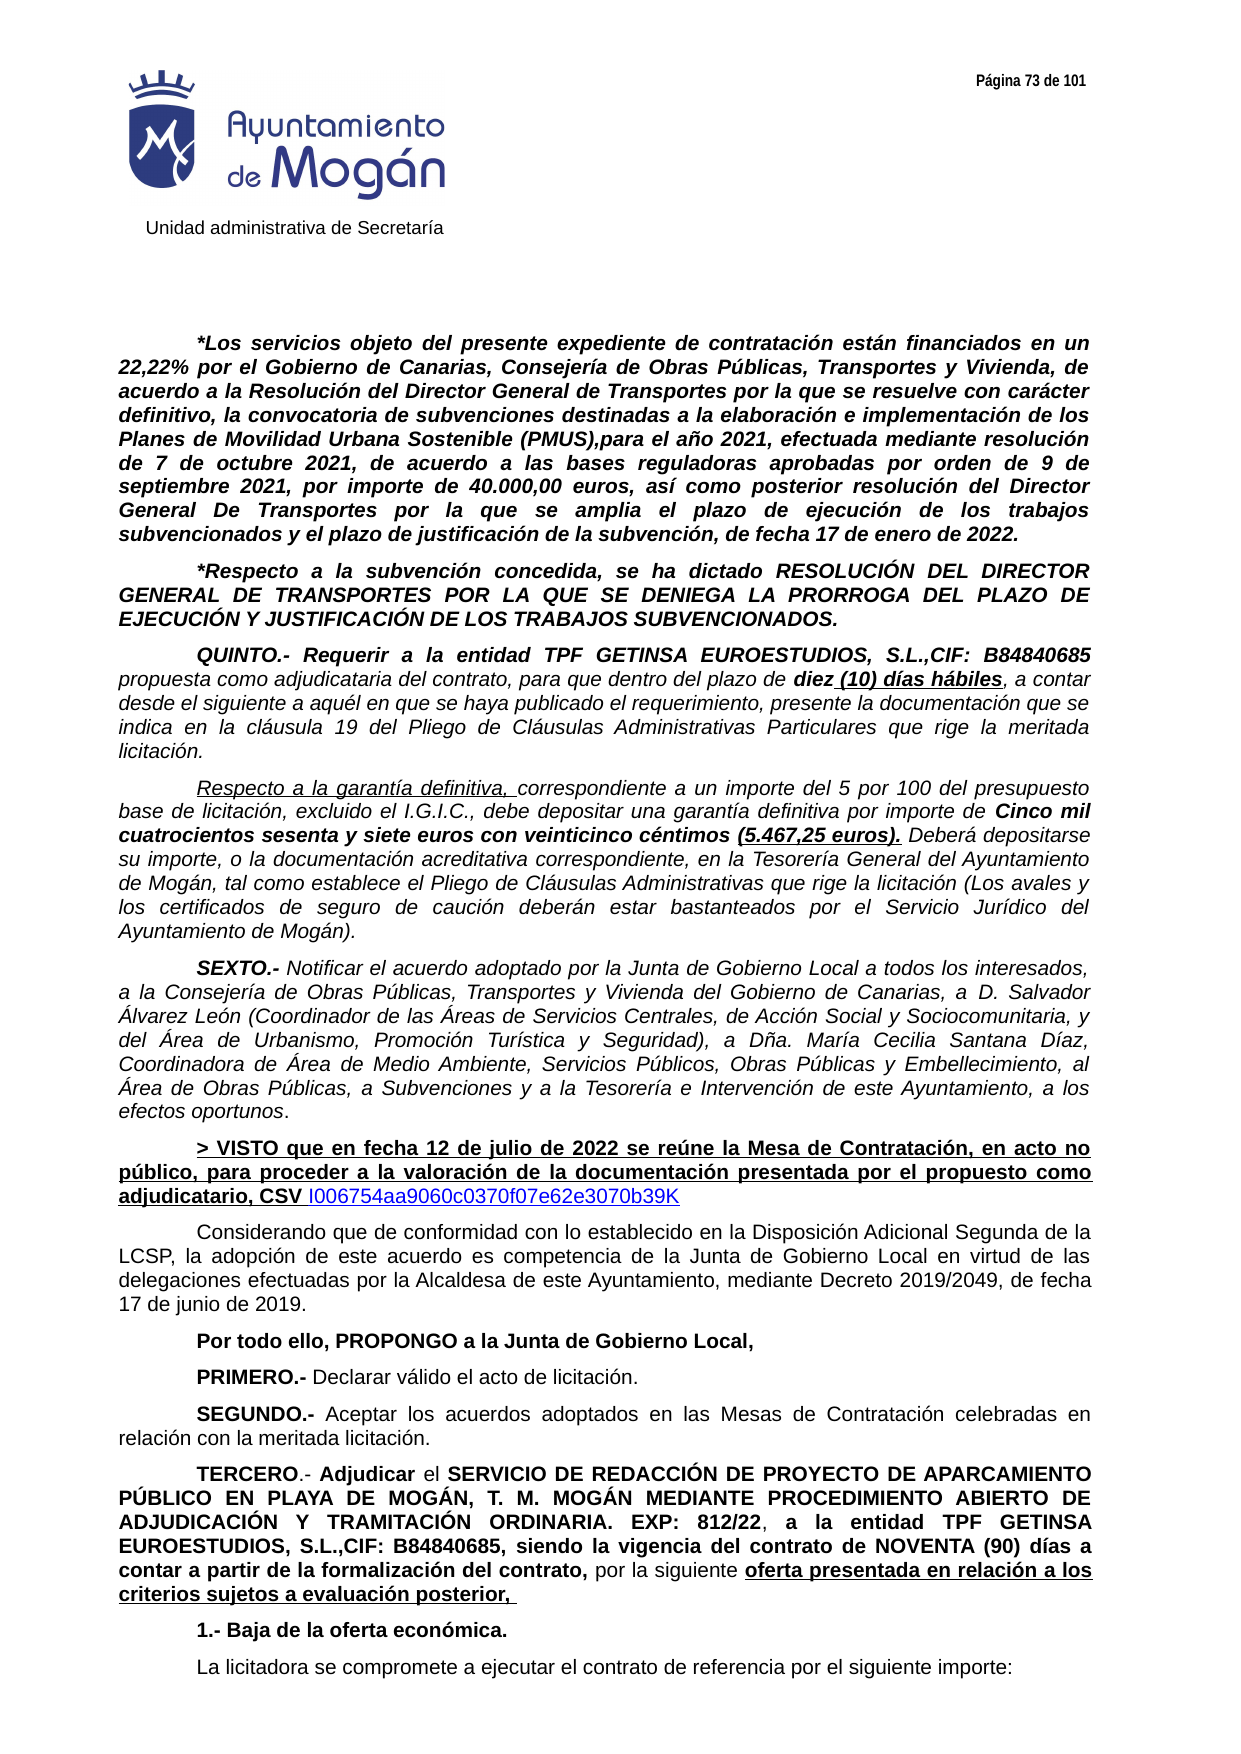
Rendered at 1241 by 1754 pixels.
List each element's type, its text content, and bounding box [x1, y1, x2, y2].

text Por todo ello, PROPONGO a la Junta de Gobierno Local, [118, 1328, 1092, 1352]
picture [128, 70, 445, 206]
text Considerando que de conformidad con lo establecido en la Disposición Adicional Segunda de la LCSP, la adopción de este acuerdo es competencia de la Junta de Gobierno Local en virtud de las delegaciones efectuadas por la Alcaldesa de este Ayuntamiento, mediante Decreto 2019/2049, de fecha 17 de junio de 2019. [118, 1220, 1092, 1316]
text *Los servicios objeto del presente expediente de contratación están financiados en un 22,22% por el Gobierno de Canarias, Consejería de Obras Públicas, Transportes y Vivienda, de acuerdo a la Resolución del Director General de Transportes por la que se resuelve con carácter definitivo, la convocatoria de subvenciones destinadas a la elaboración e implementación de los Planes de Movilidad Urbana Sostenible (PMUS),para el año 2021, efectuada mediante resolución de 7 de octubre 2021, de acuerdo a las bases reguladoras aprobadas por orden de 9 de septiembre 2021, por importe de 40.000,00 euros, así como posterior resolución del Director General De Transportes por la que se amplia el plazo de ejecución de los trabajos subvencionados y el plazo de justificación de la subvención, de fecha 17 de enero de 2022. [118, 331, 1092, 546]
text Respecto a la garantía definitiva, correspondiente a un importe del 5 por 100 del presupuesto base de licitación, excluido el I.G.I.C., debe depositar una garantía definitiva por importe de Cinco mil cuatrocientos sesenta y siete euros con veinticinco céntimos (5.467,25 euros). Deberá depositarse su importe, o la documentación acreditativa correspondiente, en la Tesorería General del Ayuntamiento de Mogán, tal como establece el Pliego de Cláusulas Administrativas que rige la licitación (Los avales y los certificados de seguro de caución deberán estar bastanteados por el Servicio Jurídico del Ayuntamiento de Mogán). [118, 775, 1092, 943]
text *Respecto a la subvención concedida, se ha dictado RESOLUCIÓN DEL DIRECTOR GENERAL DE TRANSPORTES POR LA QUE SE DENIEGA LA PRORROGA DEL PLAZO DE EJECUCIÓN Y JUSTIFICACIÓN DE LOS TRABAJOS SUBVENCIONADOS. [118, 559, 1092, 631]
text PRIMERO.- Declarar válido el acto de licitación. [118, 1365, 1092, 1389]
text SEXTO.- Notificar el acuerdo adoptado por la Junta de Gobierno Local a todos los interesados, a la Consejería de Obras Públicas, Transportes y Vivienda del Gobierno de Canarias, a D. Salvador Álvarez León (Coordinador de las Áreas de Servicios Centrales, de Acción Social y Sociocomunitaria, y del Área de Urbanismo, Promoción Turística y Seguridad), a Dña. María Cecilia Santana Díaz, Coordinadora de Área de Medio Ambiente, Servicios Públicos, Obras Públicas y Embellecimiento, al Área de Obras Públicas, a Subvenciones y a la Tesorería e Intervención de este Ayuntamiento, a los efectos oportunos. [118, 956, 1092, 1123]
text TERCERO.- Adjudicar el SERVICIO DE REDACCIÓN DE PROYECTO DE APARCAMIENTO PÚBLICO EN PLAYA DE MOGÁN, T. M. MOGÁN MEDIANTE PROCEDIMIENTO ABIERTO DE ADJUDICACIÓN Y TRAMITACIÓN ORDINARIA. EXP: 812/22, a la entidad TPF GETINSA EUROESTUDIOS, S.L.,CIF: B84840685, siendo la vigencia del contrato de NOVENTA (90) días a contar a partir de la formalización del contrato, por la siguiente oferta presentada en relación a los criterios sujetos a evaluación posterior, [118, 1462, 1092, 1606]
text QUINTO.- Requerir a la entidad TPF GETINSA EUROESTUDIOS, S.L.,CIF: B84840685 propuesta como adjudicataria del contrato, para que dentro del plazo de diez (10) días hábiles, a contar desde el siguiente a aquél en que se haya publicado el requerimiento, presente la documentación que se indica en la cláusula 19 del Pliego de Cláusulas Administrativas Particulares que rige la meritada licitación. [118, 643, 1092, 763]
text > VISTO que en fecha 12 de julio de 2022 se reúne la Mesa de Contratación, en acto no público, para proceder a la valoración de la documentación presentada por el propuesto como [118, 1136, 1092, 1181]
text 1.- Baja de la oferta económica. [118, 1618, 1092, 1642]
text adjudicatario, CSV I006754aa9060c0370f07e62e3070b39K [118, 1182, 1092, 1208]
text SEGUNDO.- Aceptar los acuerdos adoptados en las Mesas de Contratación celebradas en relación con la meritada licitación. [118, 1401, 1092, 1449]
text La licitadora se compromete a ejecutar el contrato de referencia por el siguiente importe: [118, 1654, 1092, 1678]
